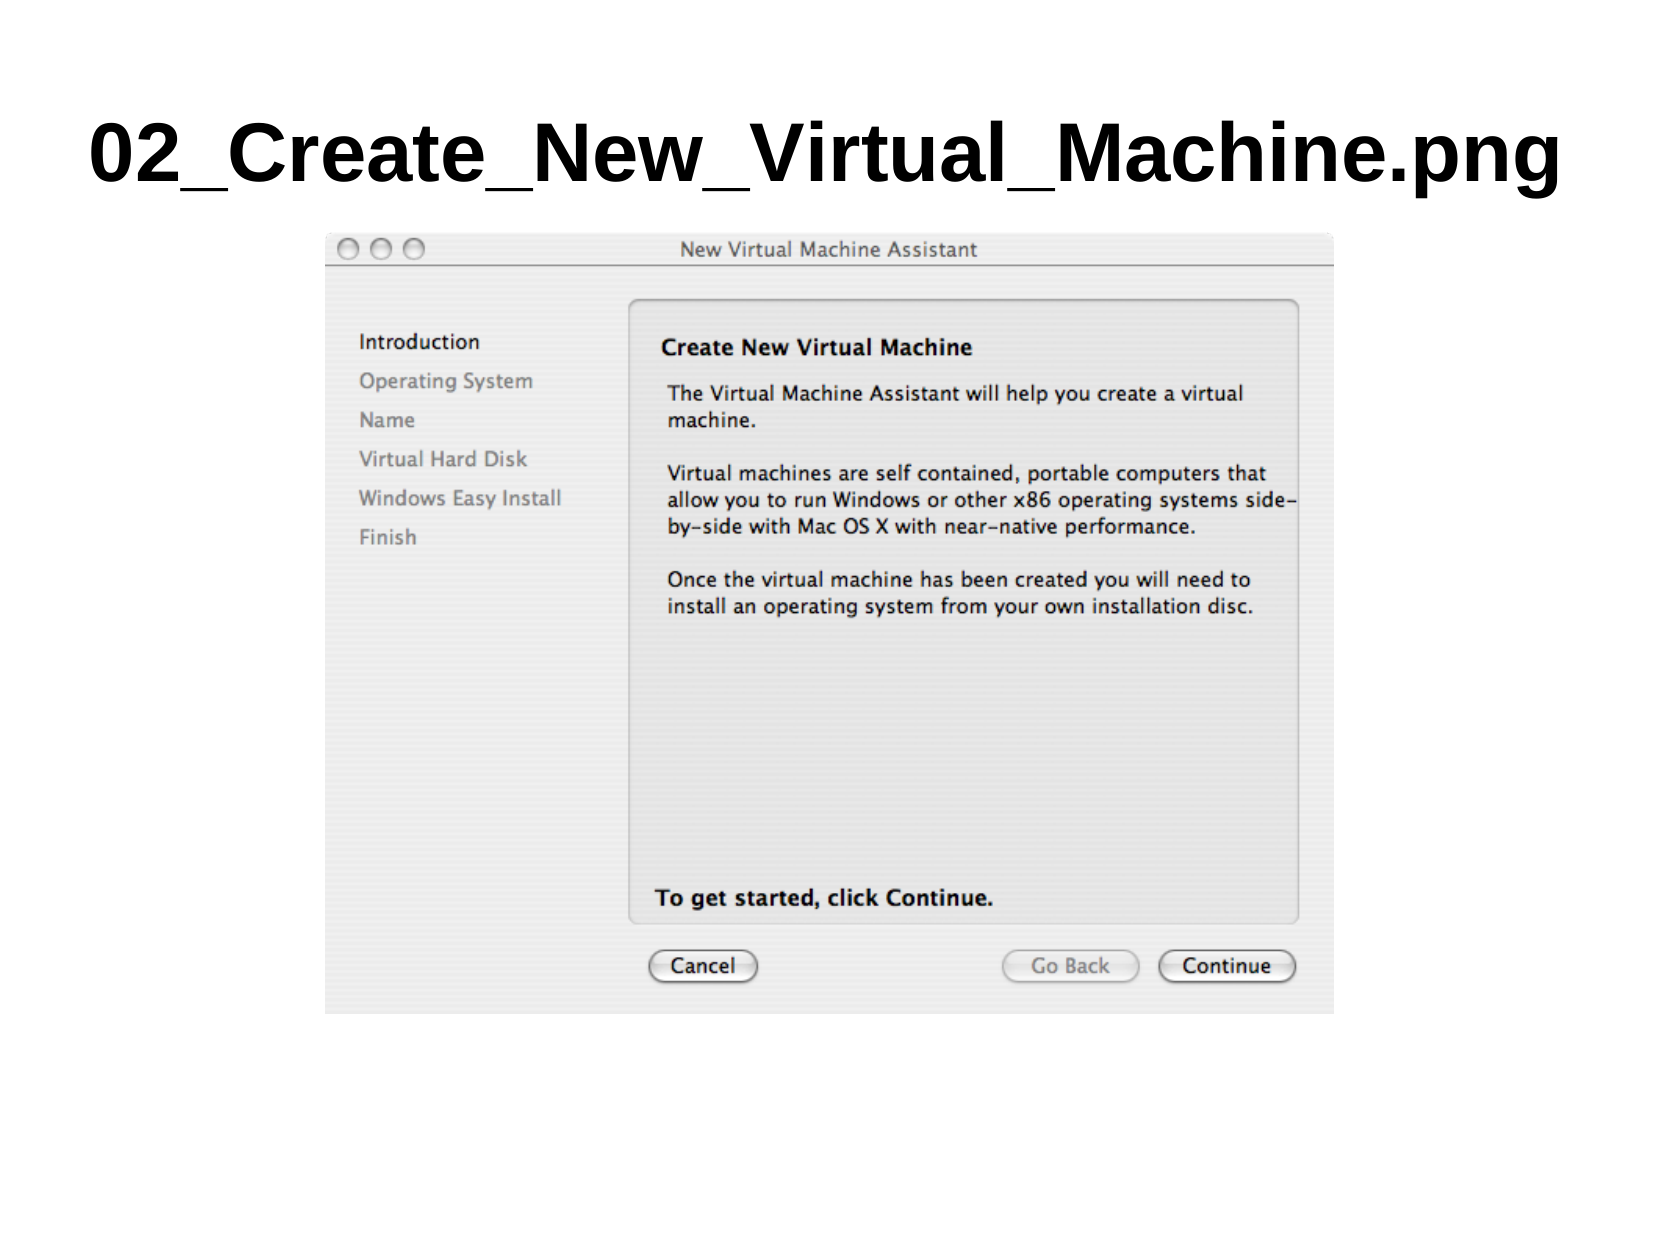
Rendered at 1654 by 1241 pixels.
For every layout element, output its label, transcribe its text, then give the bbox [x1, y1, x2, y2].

title 02_Create_New_Virtual_Machine.png [82, 49, 1571, 257]
picture [325, 232, 1334, 1014]
